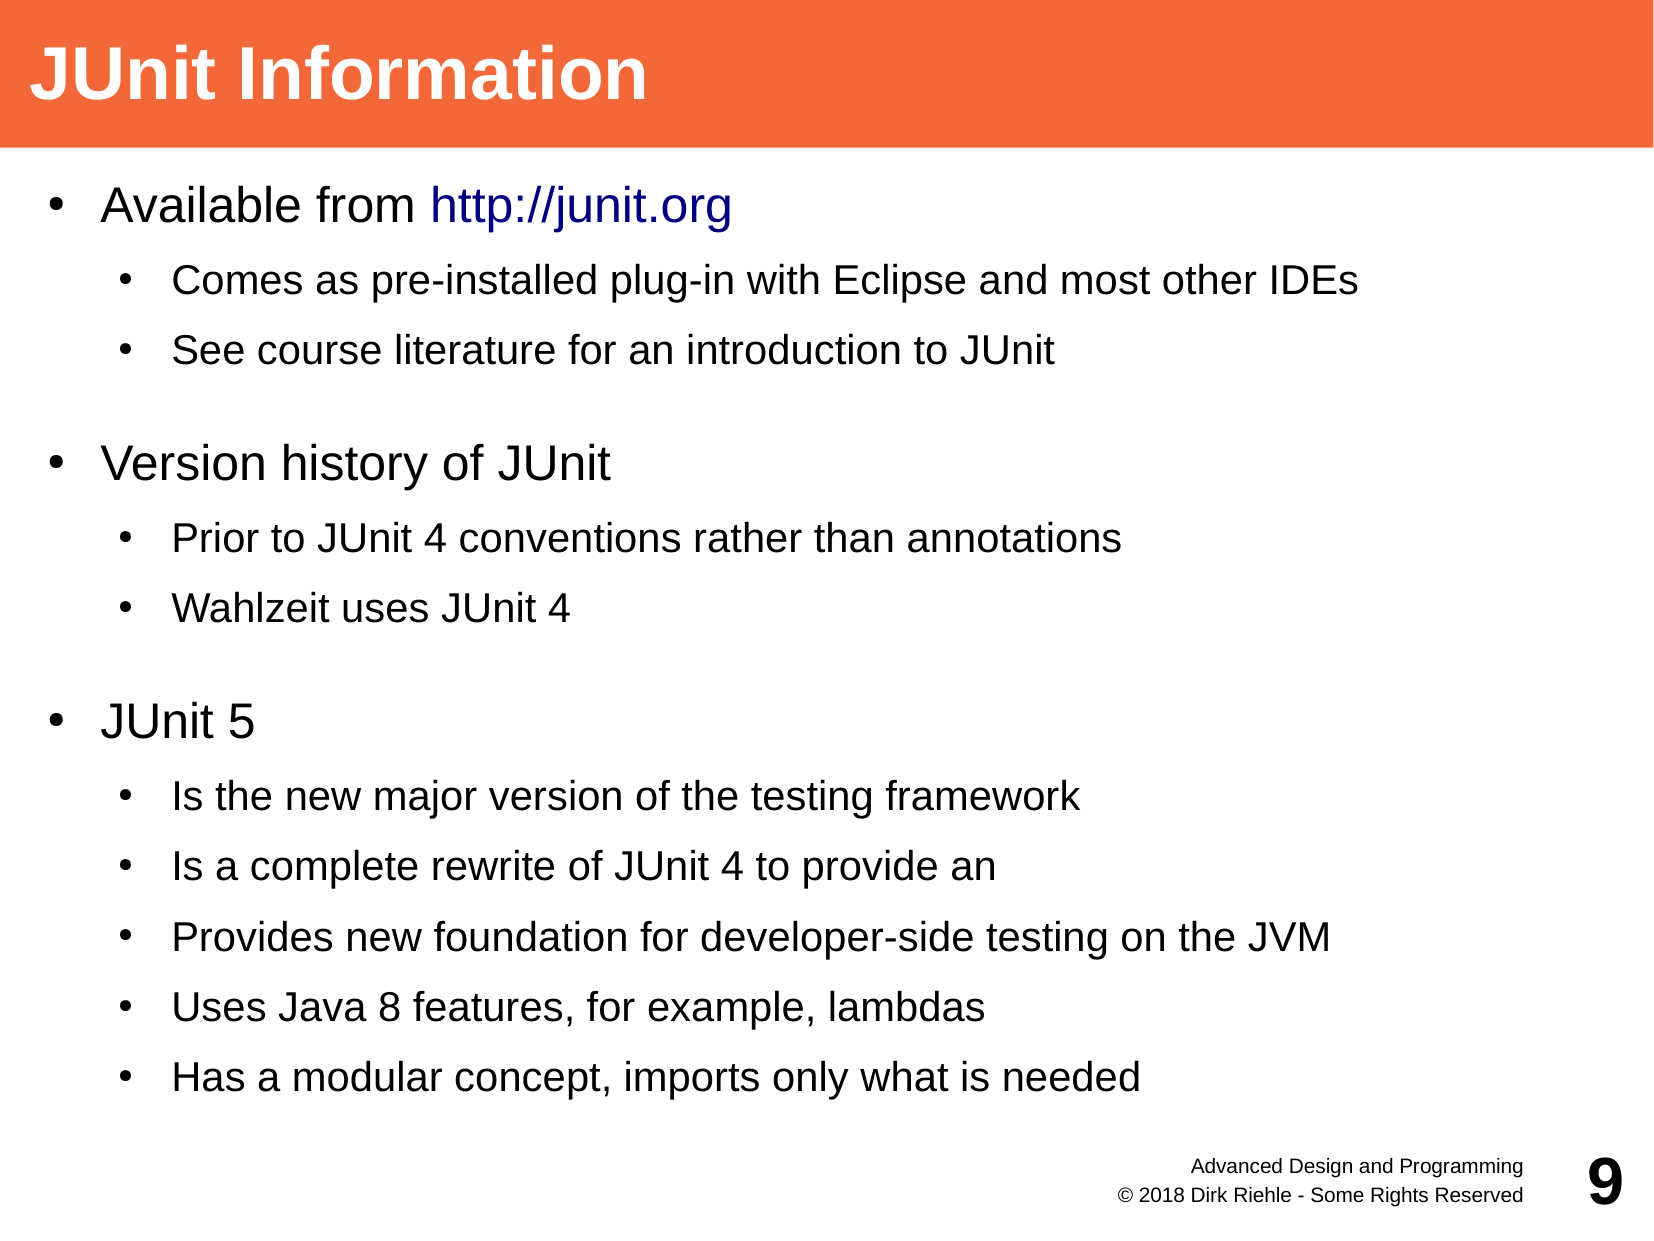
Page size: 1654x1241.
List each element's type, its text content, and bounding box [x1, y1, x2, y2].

list Available from http://junit.org Comes as pre-installed plug-in with Eclipse and most other IDEs See course literature for an introduction to JUnit Version history of JUnit Prior to JUnit 4 conventions rather than annotations Wahlzeit uses JUnit 4 JUnit 5 Is the new major version of the testing framework Is a complete rewrite of JUnit 4 to provide an Provides new foundation for developer-side testing on the JVM Uses Java 8 features, for example, lambdas Has a modular concept, imports only what is needed [29, 177, 1625, 1063]
title JUnit Information [0, 0, 1654, 148]
